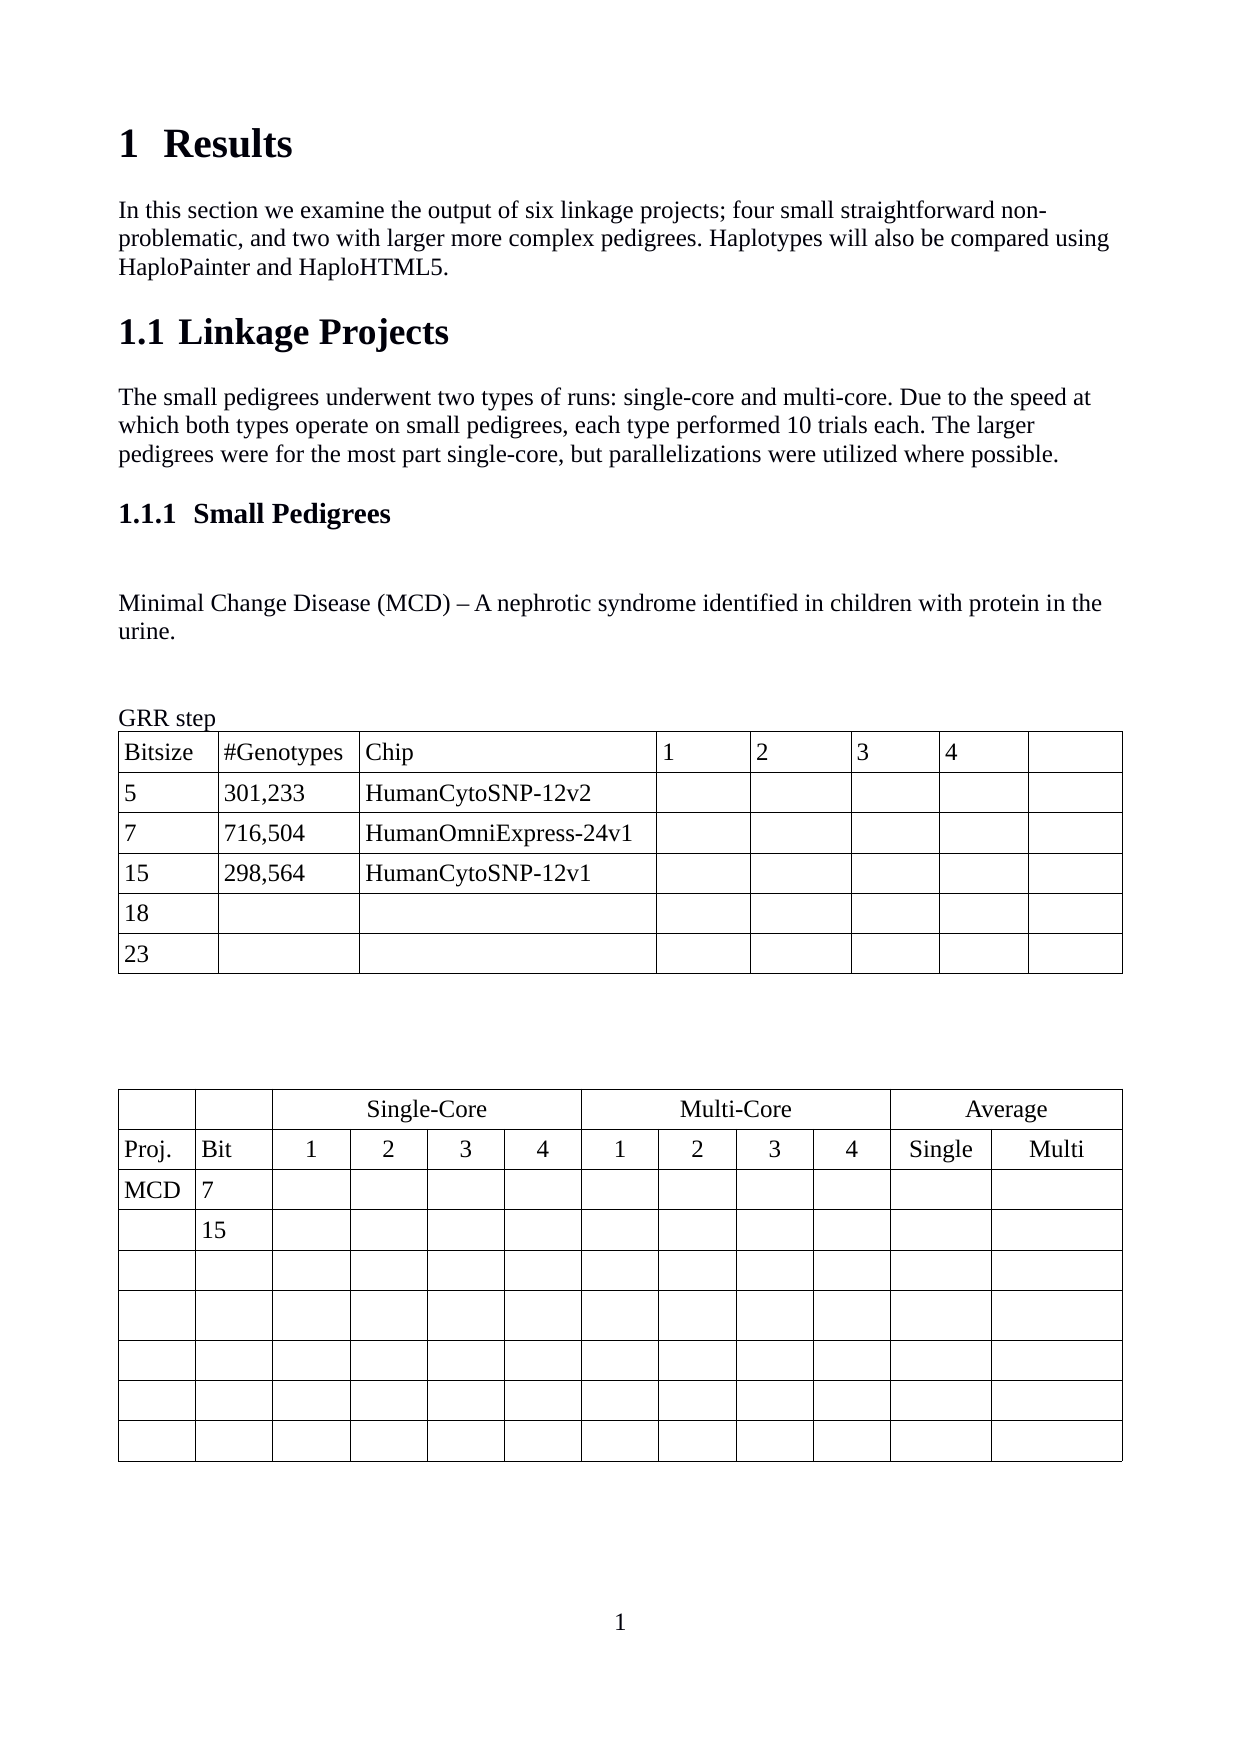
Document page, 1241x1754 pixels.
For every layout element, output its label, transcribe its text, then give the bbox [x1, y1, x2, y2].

table_cell 3 [737, 1130, 813, 1169]
table_cell [737, 1291, 813, 1340]
table_cell [505, 1421, 581, 1461]
table_cell [351, 1210, 427, 1250]
table_cell [940, 854, 1028, 893]
table_cell [428, 1341, 504, 1380]
table_cell [814, 1421, 890, 1461]
table_cell [751, 934, 851, 973]
table_cell [1029, 813, 1122, 852]
table_cell [891, 1341, 991, 1380]
table_cell [657, 813, 750, 852]
table_cell [582, 1341, 658, 1380]
table_cell [657, 934, 750, 973]
table_cell [751, 894, 851, 933]
table_cell 7 [196, 1170, 272, 1209]
table_cell 15 [119, 854, 218, 893]
table_cell 716,504 [219, 813, 359, 852]
table_cell [1029, 894, 1122, 933]
table_cell [119, 1210, 195, 1250]
table_cell [659, 1251, 736, 1290]
table_cell [814, 1381, 890, 1420]
table_cell [852, 813, 939, 852]
table_cell [891, 1381, 991, 1420]
table_cell [505, 1170, 581, 1209]
table_cell Single [891, 1130, 991, 1169]
table_cell [505, 1381, 581, 1420]
table_cell [737, 1381, 813, 1420]
table_cell [737, 1341, 813, 1380]
table_cell [428, 1291, 504, 1340]
table_cell [992, 1381, 1122, 1420]
table_cell 23 [119, 934, 218, 973]
table_cell [659, 1341, 736, 1380]
table_cell [659, 1291, 736, 1340]
table_cell [852, 894, 939, 933]
table_cell [891, 1421, 991, 1461]
table_cell [351, 1251, 427, 1290]
table_cell [428, 1421, 504, 1461]
table_cell [751, 773, 851, 812]
table_cell [737, 1210, 813, 1250]
table_cell [273, 1381, 350, 1420]
table_cell [751, 854, 851, 893]
table_cell [351, 1291, 427, 1340]
table_cell [505, 1251, 581, 1290]
table_cell [852, 773, 939, 812]
table_cell [428, 1210, 504, 1250]
text Minimal Change Disease (MCD) – A nephrotic syndrome identified in children with protein in the urine. [118, 588, 1122, 645]
table_cell [891, 1291, 991, 1340]
table_cell [940, 773, 1028, 812]
table_cell 298,564 [219, 854, 359, 893]
table_header Chip [360, 732, 656, 772]
table_cell [891, 1251, 991, 1290]
table_cell [582, 1251, 658, 1290]
table_cell [992, 1421, 1122, 1461]
table_cell [940, 813, 1028, 852]
table_cell 1 [273, 1130, 350, 1169]
table_cell [582, 1210, 658, 1250]
table_cell [657, 894, 750, 933]
table_cell [891, 1170, 991, 1209]
table_cell [428, 1170, 504, 1209]
table_cell [196, 1421, 272, 1461]
table_cell [196, 1341, 272, 1380]
table_cell [852, 854, 939, 893]
table_cell [657, 854, 750, 893]
table_cell [1029, 934, 1122, 973]
table_cell 18 [119, 894, 218, 933]
table_header 2 [751, 732, 851, 772]
table_cell [751, 813, 851, 852]
table_cell [219, 894, 359, 933]
table_cell 2 [659, 1130, 736, 1169]
table_header 4 [940, 732, 1028, 772]
table_cell [992, 1170, 1122, 1209]
table_cell [119, 1291, 195, 1340]
table_header Multi-Core [582, 1090, 890, 1129]
table_header 1 [657, 732, 750, 772]
text The small pedigrees underwent two types of runs: single-core and multi-core. Due to the speed at which both types operate on small pedigrees, each type performed 10 trials each. The larger pedigrees were for the most part single-core, but parallelizations were utilized where possible. [118, 382, 1122, 468]
table_cell [814, 1341, 890, 1380]
table_cell [351, 1421, 427, 1461]
table_cell MCD [119, 1170, 195, 1209]
subtitle Linkage Projects [118, 310, 1122, 353]
table_cell HumanOmniExpress-24v1 [360, 813, 656, 852]
table_cell [737, 1251, 813, 1290]
table_cell Multi [992, 1130, 1122, 1169]
table_cell [891, 1210, 991, 1250]
table_cell [428, 1251, 504, 1290]
table_header Single-Core [273, 1090, 581, 1129]
table_cell [119, 1341, 195, 1380]
table_cell 4 [505, 1130, 581, 1169]
table_header [119, 1090, 195, 1129]
table_header 3 [852, 732, 939, 772]
table_cell [196, 1251, 272, 1290]
table_cell [273, 1341, 350, 1380]
text In this section we examine the output of six linkage projects; four small straightforward non-problematic, and two with larger more complex pedigrees. Haplotypes will also be compared using HaploPainter and HaploHTML5. [118, 195, 1122, 281]
table_cell 2 [351, 1130, 427, 1169]
table_cell [273, 1170, 350, 1209]
table_cell 4 [814, 1130, 890, 1169]
table_cell [196, 1291, 272, 1340]
table_cell [582, 1170, 658, 1209]
table_cell [992, 1210, 1122, 1250]
table_cell [940, 934, 1028, 973]
table_cell 7 [119, 813, 218, 852]
table_header #Genotypes [219, 732, 359, 772]
table_cell Proj. [119, 1130, 195, 1169]
table_cell [992, 1291, 1122, 1340]
table_cell [273, 1210, 350, 1250]
table_cell [351, 1170, 427, 1209]
table_cell [659, 1170, 736, 1209]
table_cell [273, 1251, 350, 1290]
table_cell 15 [196, 1210, 272, 1250]
table_header Bitsize [119, 732, 218, 772]
table_cell [582, 1291, 658, 1340]
table_cell [582, 1421, 658, 1461]
table_cell Bit [196, 1130, 272, 1169]
table_cell 1 [582, 1130, 658, 1169]
table_cell 5 [119, 773, 218, 812]
table_cell [737, 1170, 813, 1209]
table_cell [119, 1251, 195, 1290]
table_cell [737, 1421, 813, 1461]
table_cell [659, 1210, 736, 1250]
table_cell [219, 934, 359, 973]
subtitle Results [118, 118, 1122, 166]
table_cell [1029, 854, 1122, 893]
table_header Average [891, 1090, 1122, 1129]
table_cell 3 [428, 1130, 504, 1169]
table_cell [940, 894, 1028, 933]
table_cell [814, 1291, 890, 1340]
table_cell [814, 1170, 890, 1209]
text GRR step [118, 703, 1122, 731]
table_cell HumanCytoSNP-12v1 [360, 854, 656, 893]
table_header [1029, 732, 1122, 772]
table_cell [992, 1251, 1122, 1290]
table_cell [992, 1341, 1122, 1380]
table_cell [659, 1421, 736, 1461]
table_cell [505, 1210, 581, 1250]
table_cell [351, 1341, 427, 1380]
subtitle Small Pedigrees [118, 497, 1122, 530]
table_cell [360, 894, 656, 933]
table_cell [196, 1381, 272, 1420]
table_cell [273, 1421, 350, 1461]
table_cell [659, 1381, 736, 1420]
table_cell [582, 1381, 658, 1420]
table_cell HumanCytoSNP-12v2 [360, 773, 656, 812]
table_header [196, 1090, 272, 1129]
table_cell [119, 1381, 195, 1420]
table_cell [852, 934, 939, 973]
table_cell [351, 1381, 427, 1420]
table_cell [814, 1210, 890, 1250]
table_cell [505, 1291, 581, 1340]
table_cell [1029, 773, 1122, 812]
table_cell [273, 1291, 350, 1340]
table_cell [119, 1421, 195, 1461]
table_cell [505, 1341, 581, 1380]
table_cell [360, 934, 656, 973]
table_cell [657, 773, 750, 812]
table_cell [814, 1251, 890, 1290]
table_cell 301,233 [219, 773, 359, 812]
table_cell [428, 1381, 504, 1420]
